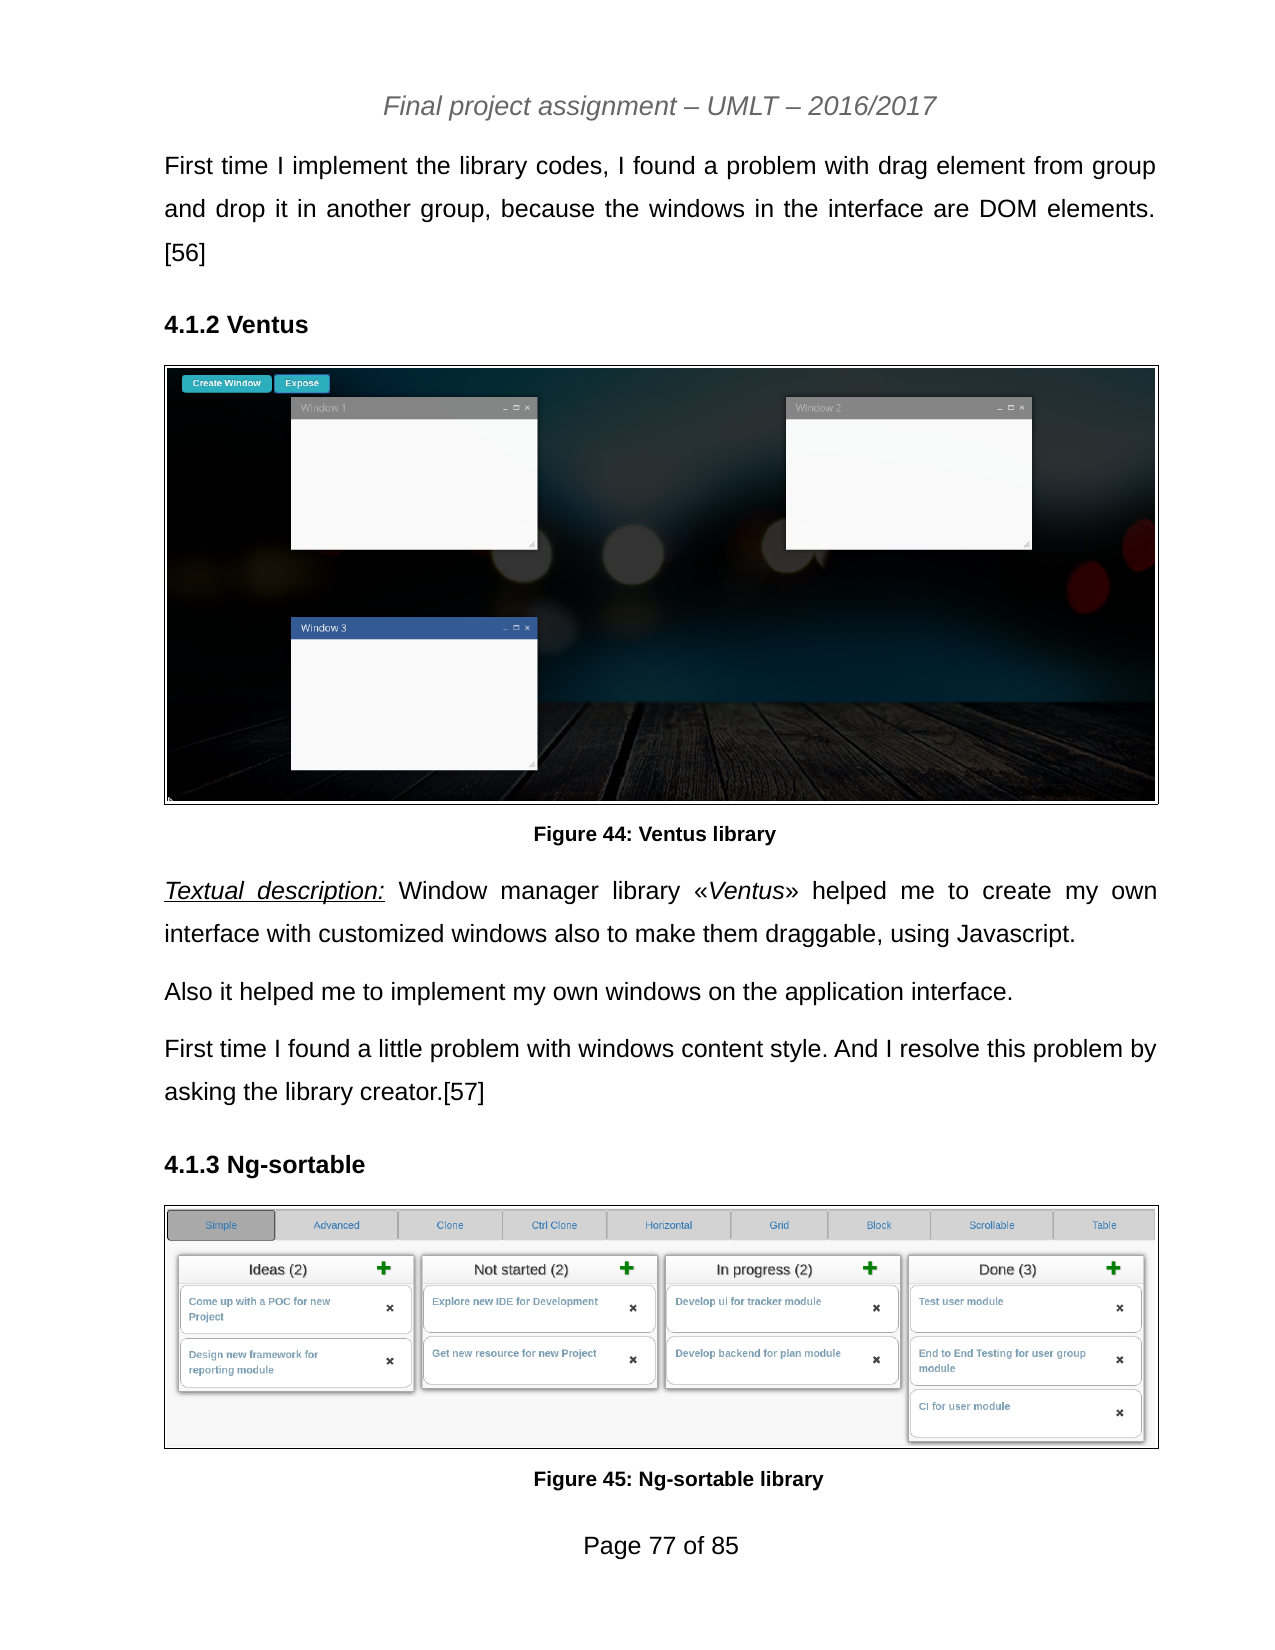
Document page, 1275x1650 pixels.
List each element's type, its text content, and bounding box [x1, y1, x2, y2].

text Figure 44: Ventus library [164, 805, 1158, 847]
text Also it helped me to implement my own windows on the application interface. [164, 977, 1158, 1005]
text First time I found a little problem with windows content style. And I resolve this problem by asking the library creator.[57] [164, 1034, 1158, 1106]
subtitle [165, 366, 1158, 804]
text [165, 1206, 1158, 1448]
text First time I implement the library codes, I found a problem with drag element from group and drop it in another group, because the windows in the interface are DOM elements.[56] [164, 151, 1158, 266]
picture [167, 1208, 1155, 1446]
subtitle 4.1.3 Ng-sortable [164, 1150, 1158, 1178]
subtitle 4.1.2 Ventus [164, 310, 1158, 338]
text Figure 45: Ng-sortable library [164, 1449, 1158, 1492]
picture [167, 368, 1155, 801]
text Textual description: Window manager library «Ventus» helped me to create my own interface with customized windows also to make them draggable, using Javascript. [164, 876, 1158, 948]
